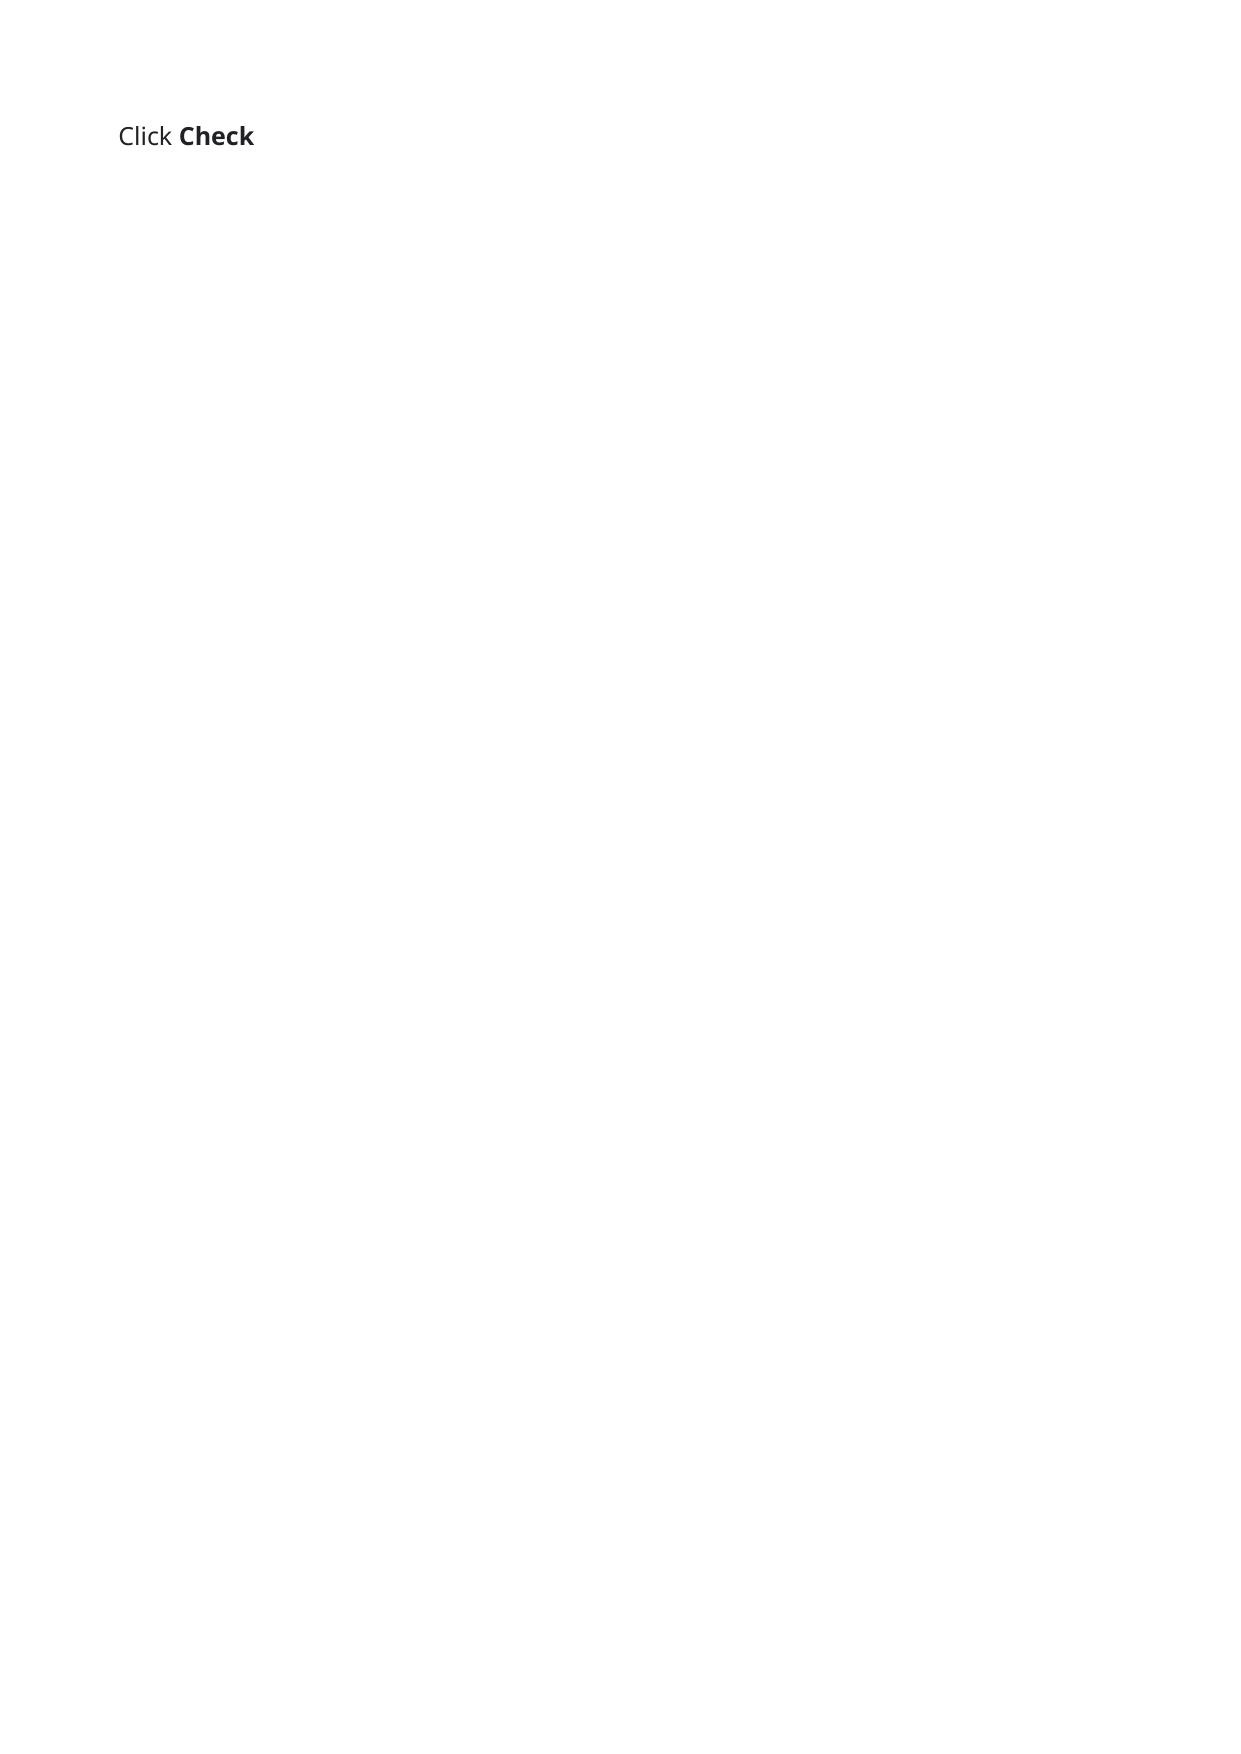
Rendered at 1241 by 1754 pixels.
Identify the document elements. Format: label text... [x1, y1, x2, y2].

text Click Check [118, 118, 1122, 152]
